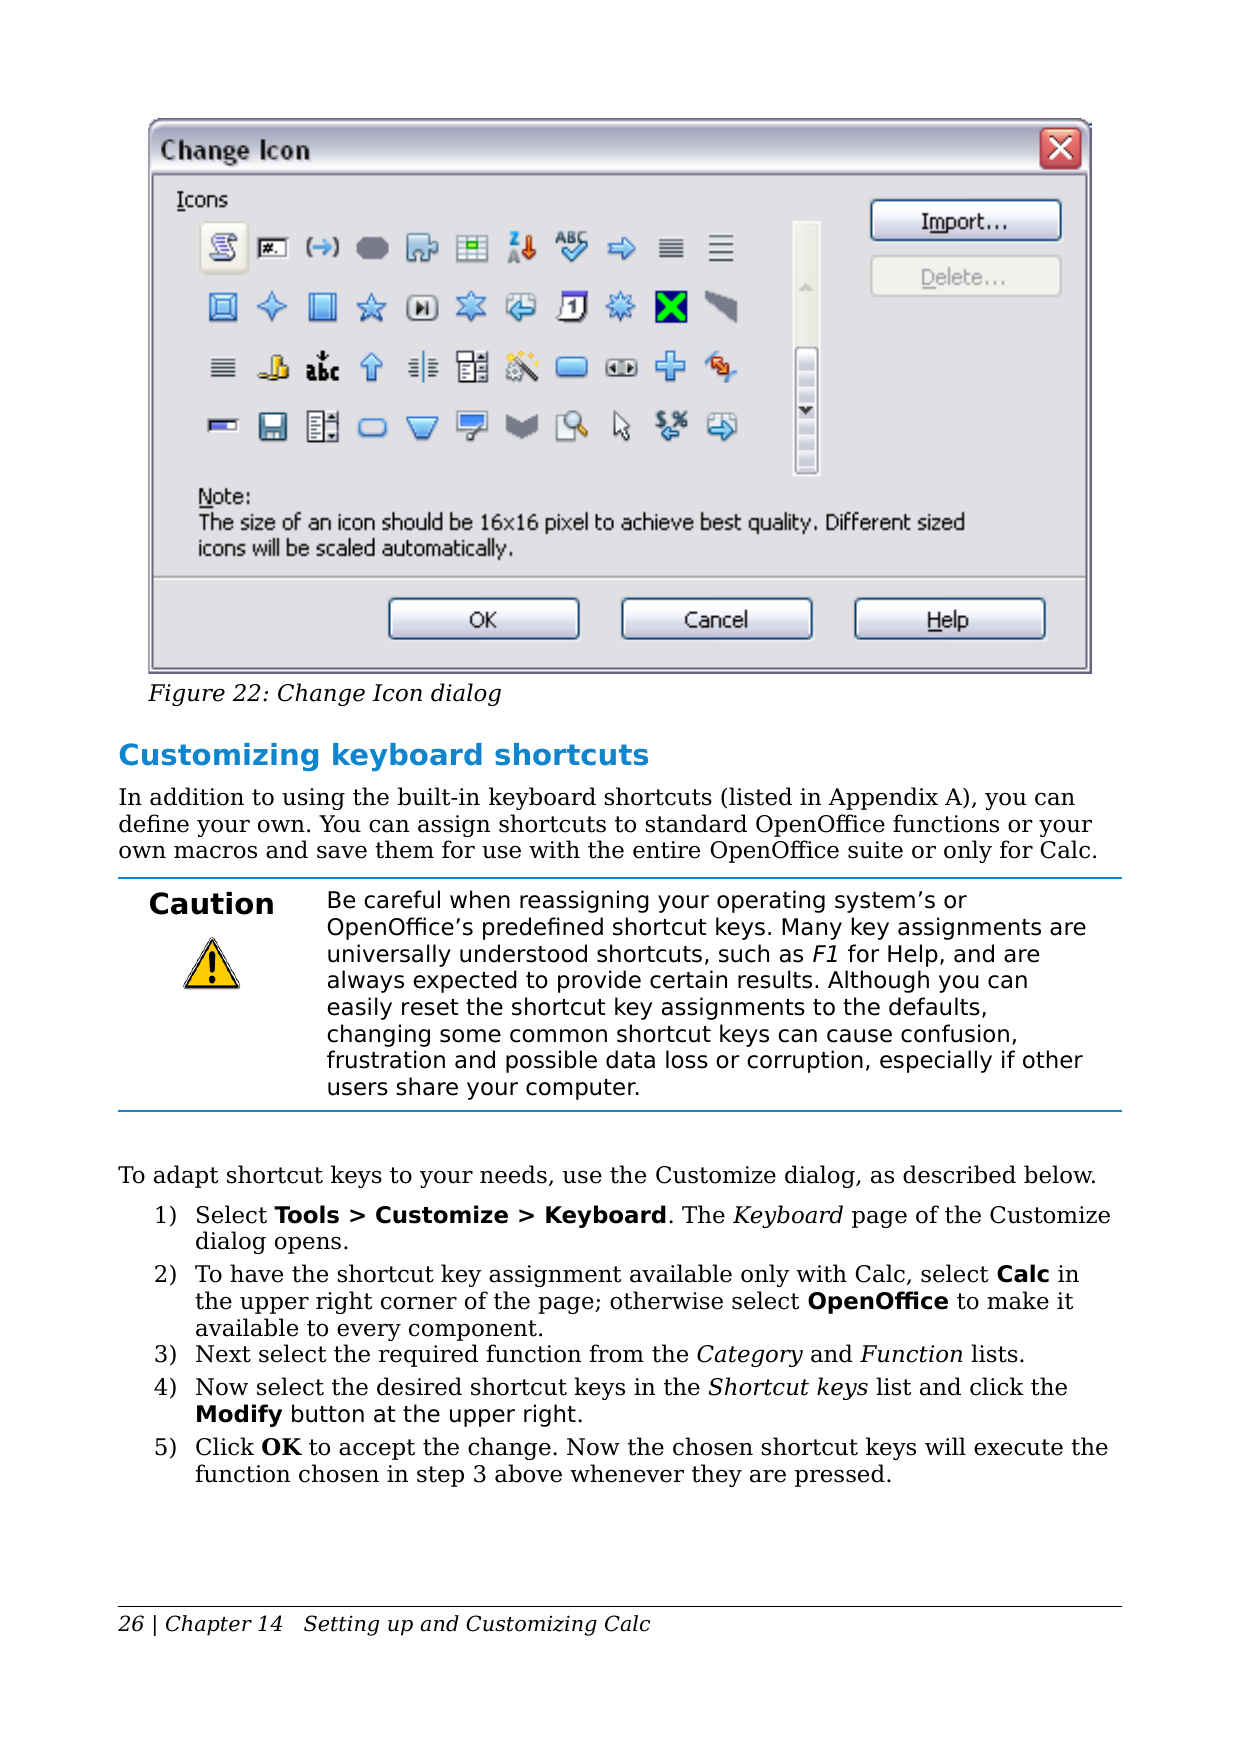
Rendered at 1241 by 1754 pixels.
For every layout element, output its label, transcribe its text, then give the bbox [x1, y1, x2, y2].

text In addition to using the built-in keyboard shortcuts (listed in Appendix A), you can define your own. You can assign shortcuts to standard OpenOffice functions or your own macros and save them for use with the entire OpenOffice suite or only for Calc. [118, 784, 1122, 864]
list Next select the required function from the Category and Function lists. [177, 1341, 1122, 1368]
text To adapt shortcut keys to your needs, use the Customize dialog, as described below. [118, 1163, 1122, 1189]
picture [148, 118, 1092, 674]
list Select Tools > Customize > Keyboard. The Keyboard page of the Customize dialog opens. [177, 1202, 1122, 1255]
list Now select the desired shortcut keys in the Shortcut keys list and click the Modify button at the upper right. [177, 1374, 1122, 1428]
table_header Caution [118, 879, 305, 1110]
subtitle Customizing keyboard shortcuts [118, 738, 1122, 772]
list Click OK to accept the change. Now the chosen shortcut keys will execute the function chosen in step 3 above whenever they are pressed. [177, 1434, 1122, 1487]
table_header Be careful when reassigning your operating system’s or OpenOffice’s predefined shortcut keys. Many key assignments are universally understood shortcuts, such as F1 for Help, and are always expected to provide certain results. Although you can easily reset the shortcut key assignments to the defaults, changing some common shortcut keys can cause confusion, frustration and possible data loss or corruption, especially if other users share your computer. [305, 879, 1122, 1110]
list To have the shortcut key assignment available only with Calc, select Calc in the upper right corner of the page; otherwise select OpenOffice to make it available to every component. [177, 1261, 1122, 1341]
picture [179, 933, 244, 993]
text Figure 22: Change Icon dialog [148, 680, 1092, 707]
